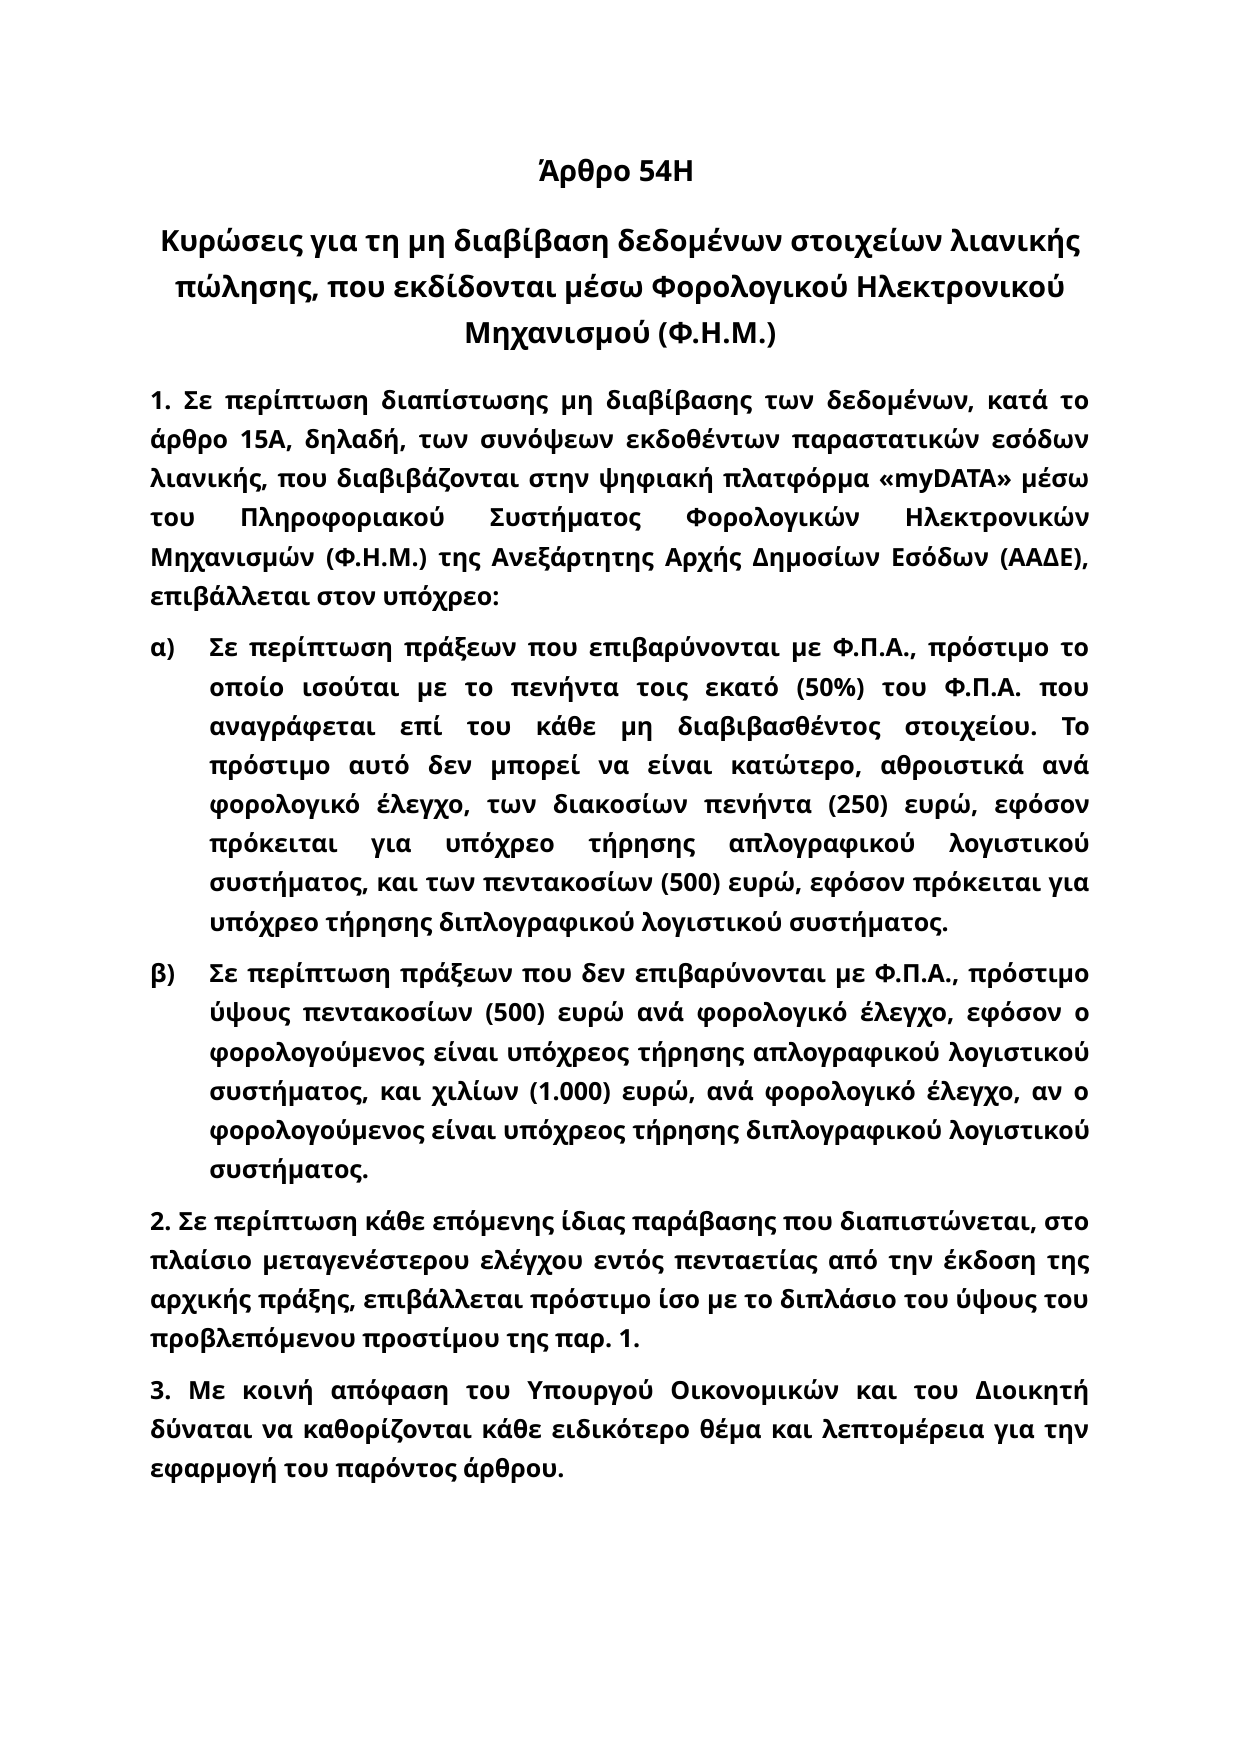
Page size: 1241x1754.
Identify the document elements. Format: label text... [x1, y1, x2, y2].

list α) Σε περίπτωση πράξεων που επιβαρύνονται με Φ.Π.Α., πρόστιμο το οποίο ισούται με το πενήντα τοις εκατό (50%) του Φ.Π.Α. που αναγράφεται επί του κάθε μη διαβιβασθέντος στοιχείου. Το πρόστιμο αυτό δεν μπορεί να είναι κατώτερο, αθροιστικά ανά φορολογικό έλεγχο, των διακοσίων πενήντα (250) ευρώ, εφόσον πρόκειται για υπόχρεο τήρησης απλογραφικού λογιστικού συστήματος, και των πεντακοσίων (500) ευρώ, εφόσον πρόκειται για υπόχρεο τήρησης διπλογραφικού λογιστικού συστήματος. [150, 630, 1090, 938]
list β) Σε περίπτωση πράξεων που δεν επιβαρύνονται με Φ.Π.Α., πρόστιμο ύψους πεντακοσίων (500) ευρώ ανά φορολογικό έλεγχο, εφόσον ο φορολογούμενος είναι υπόχρεος τήρησης απλογραφικού λογιστικού συστήματος, και χιλίων (1.000) ευρώ, ανά φορολογικό έλεγχο, αν ο φορολογούμενος είναι υπόχρεος τήρησης διπλογραφικού λογιστικού συστήματος. [150, 956, 1090, 1186]
text 3. Με κοινή απόφαση του Υπουργού Οικονομικών και του Διοικητή δύναται να καθορίζονται κάθε ειδικότερο θέμα και λεπτομέρεια για την εφαρμογή του παρόντος άρθρου. [150, 1372, 1090, 1485]
subtitle Άρθρο 54Η [150, 150, 1090, 190]
subtitle Κυρώσεις για τη μη διαβίβαση δεδομένων στοιχείων λιανικής πώλησης, που εκδίδονται μέσω Φορολογικού Ηλεκτρονικού Μηχανισμού (Φ.Η.Μ.) [150, 221, 1090, 352]
text 2. Σε περίπτωση κάθε επόμενης ίδιας παράβασης που διαπιστώνεται, στο πλαίσιο μεταγενέστερου ελέγχου εντός πενταετίας από την έκδοση της αρχικής πράξης, επιβάλλεται πρόστιμο ίσο με το διπλάσιο του ύψους του προβλεπόμενου προστίμου της παρ. 1. [150, 1203, 1090, 1355]
text 1. Σε περίπτωση διαπίστωσης μη διαβίβασης των δεδομένων, κατά το άρθρο 15Α, δηλαδή, των συνόψεων εκδοθέντων παραστατικών εσόδων λιανικής, που διαβιβάζονται στην ψηφιακή πλατφόρμα «myDATA» μέσω του Πληροφοριακού Συστήματος Φορολογικών Ηλεκτρονικών Μηχανισμών (Φ.Η.Μ.) της Ανεξάρτητης Αρχής Δημοσίων Εσόδων (ΑΑΔΕ), επιβάλλεται στον υπόχρεο: [150, 382, 1090, 612]
